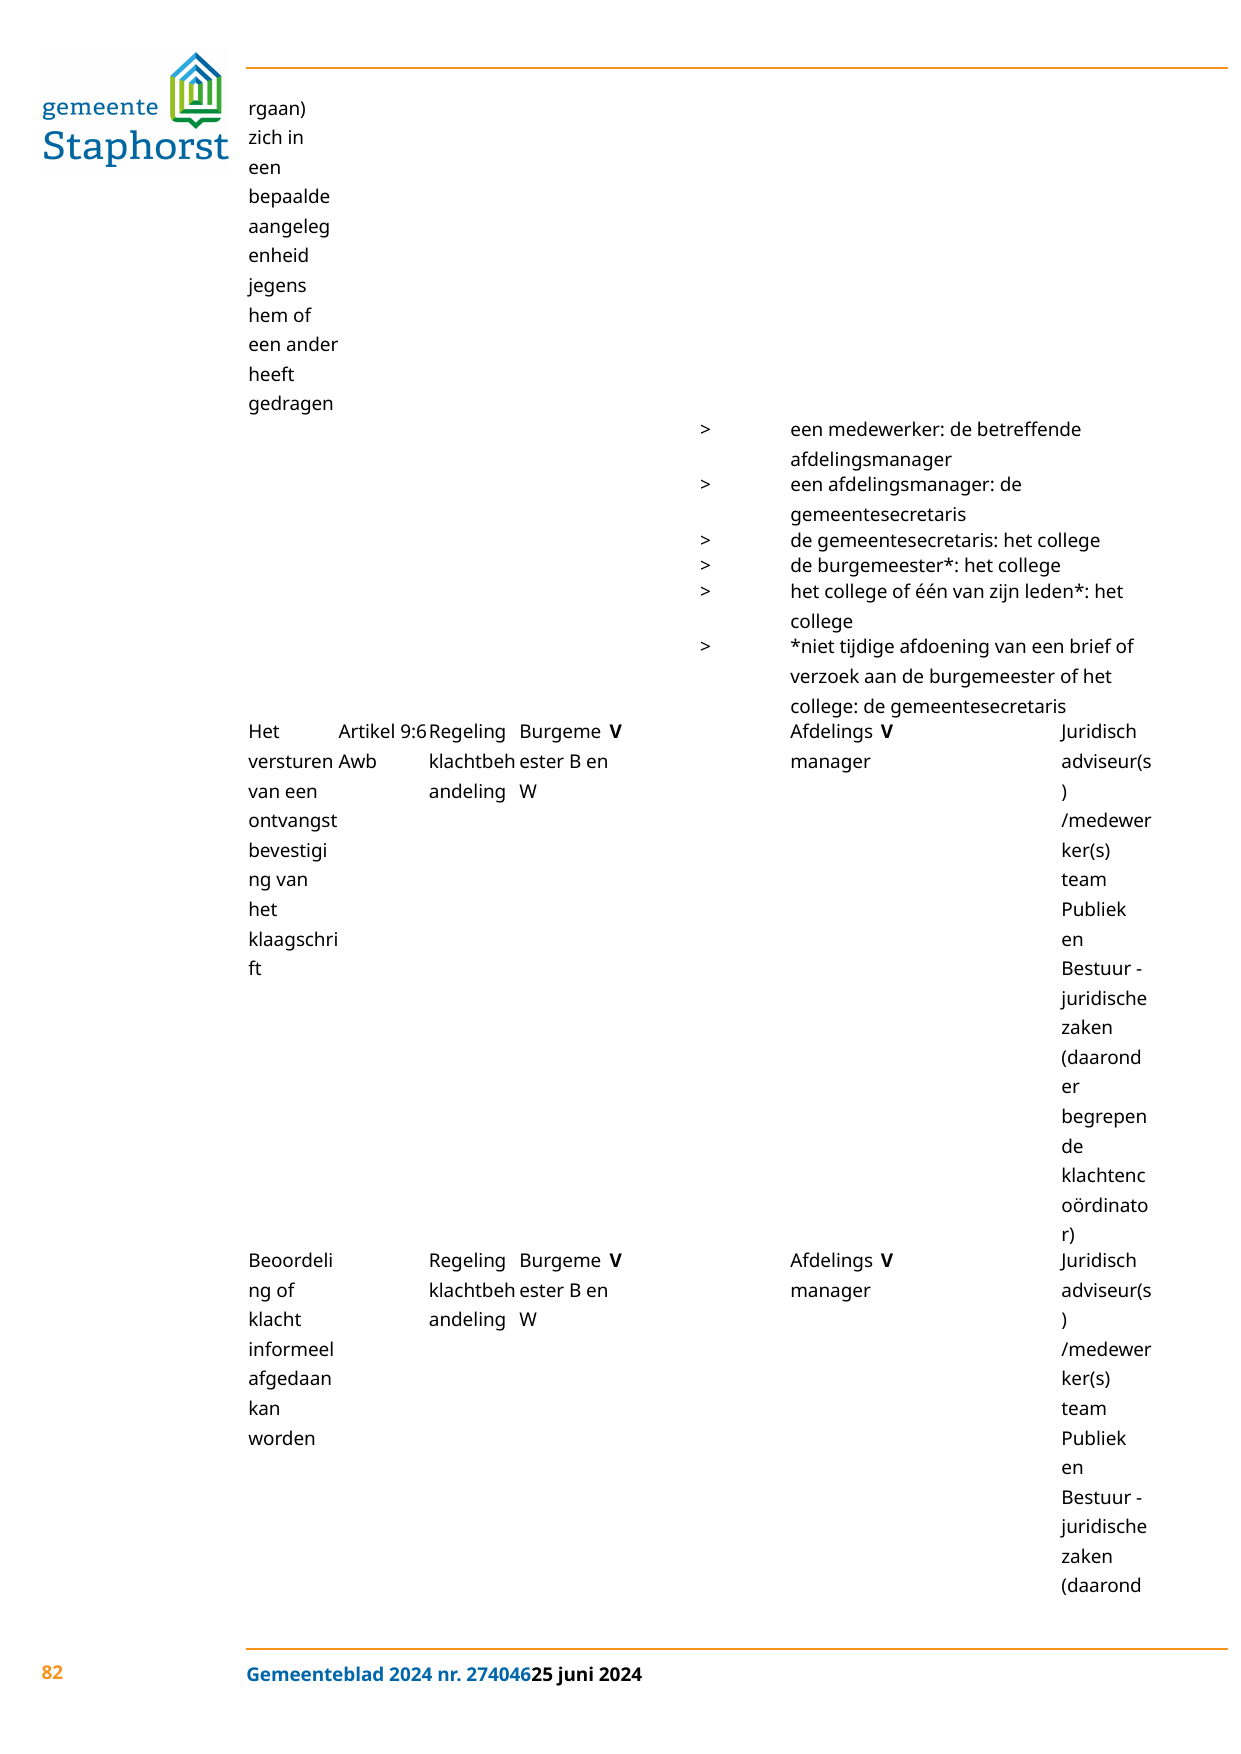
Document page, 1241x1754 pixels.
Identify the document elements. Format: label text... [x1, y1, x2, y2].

table_cell [1061, 95, 1152, 416]
table_cell > [700, 579, 790, 634]
table_cell V [881, 719, 971, 1247]
table_cell [338, 553, 429, 578]
table_cell Juridisch adviseur(s) /medewerker(s) team Publiek en Bestuur - juridische zaken (daaronder begrepen de klachtencoördinator) [1061, 719, 1152, 1247]
table_cell Het versturen van een ontvangstbevestiging van het klaagschrift [248, 719, 338, 1247]
table_cell [519, 95, 609, 416]
table_cell [338, 416, 429, 472]
picture [41, 47, 231, 172]
table_cell [429, 553, 519, 578]
table_cell [429, 472, 519, 527]
table_cell Beoordeling of klacht informeel afgedaan kan worden [248, 1247, 338, 1598]
table_cell [429, 634, 519, 719]
table_cell [790, 95, 881, 416]
table_cell V [609, 719, 700, 1247]
table_cell [429, 416, 519, 472]
table_cell [609, 553, 700, 578]
table_cell het college of één van zijn leden*: het college [790, 579, 1152, 634]
table_cell > [700, 553, 790, 578]
table_cell [429, 579, 519, 634]
table_cell [338, 527, 429, 553]
table_cell [609, 634, 700, 719]
table_cell Burgemeester B en W [519, 1247, 609, 1598]
table_cell de burgemeester*: het college [790, 553, 1152, 578]
table_cell V [609, 1247, 700, 1598]
table_cell Regeling klachtbehandeling [429, 719, 519, 1247]
table_cell *niet tijdige afdoening van een brief of verzoek aan de burgemeester of het college: de gemeentesecretaris [790, 634, 1152, 719]
table_cell [700, 1247, 790, 1598]
table_cell > [700, 472, 790, 527]
table_cell [519, 634, 609, 719]
table_cell [700, 95, 790, 416]
table_cell een medewerker: de betreffende afdelingsmanager [790, 416, 1152, 472]
table_cell [609, 472, 700, 527]
table_cell [519, 472, 609, 527]
table_cell > [700, 416, 790, 472]
table_cell > [700, 634, 790, 719]
table_cell Regeling klachtbehandeling [429, 1247, 519, 1598]
table_cell [971, 1247, 1061, 1598]
table_cell [609, 527, 700, 553]
table_cell Burgemeester B en W [519, 719, 609, 1247]
table_cell de gemeentesecretaris: het college [790, 527, 1152, 553]
table_cell [248, 634, 338, 719]
table_cell [971, 719, 1061, 1247]
table_cell [429, 95, 519, 416]
table_cell [248, 579, 338, 634]
table_cell [248, 553, 338, 578]
table_cell Afdelingsmanager [790, 1247, 881, 1598]
table_cell V [881, 1247, 971, 1598]
table_cell [248, 416, 338, 472]
table_cell [519, 416, 609, 472]
table_cell [338, 634, 429, 719]
table_cell [338, 95, 429, 416]
table_cell [248, 472, 338, 527]
table_cell [700, 719, 790, 1247]
table_cell [881, 95, 971, 416]
table_cell [338, 579, 429, 634]
table_cell [519, 527, 609, 553]
table_cell [429, 527, 519, 553]
table_cell [609, 95, 700, 416]
table_cell rgaan) zich in een bepaalde aangelegenheid jegens hem of een ander heeft gedragen [248, 95, 338, 416]
table_cell [971, 95, 1061, 416]
table_cell [519, 579, 609, 634]
table_cell [248, 527, 338, 553]
table_cell [338, 472, 429, 527]
table_cell [519, 553, 609, 578]
table_cell Afdelingsmanager [790, 719, 881, 1247]
table_cell een afdelingsmanager: de gemeentesecretaris [790, 472, 1152, 527]
table_cell [609, 579, 700, 634]
table_cell [338, 1247, 429, 1598]
table_cell [609, 416, 700, 472]
table_cell Artikel 9:6 Awb [338, 719, 429, 1247]
table_cell > [700, 527, 790, 553]
table_cell Juridisch adviseur(s) /medewerker(s) team Publiek en Bestuur - juridische zaken (daarond [1061, 1247, 1152, 1598]
